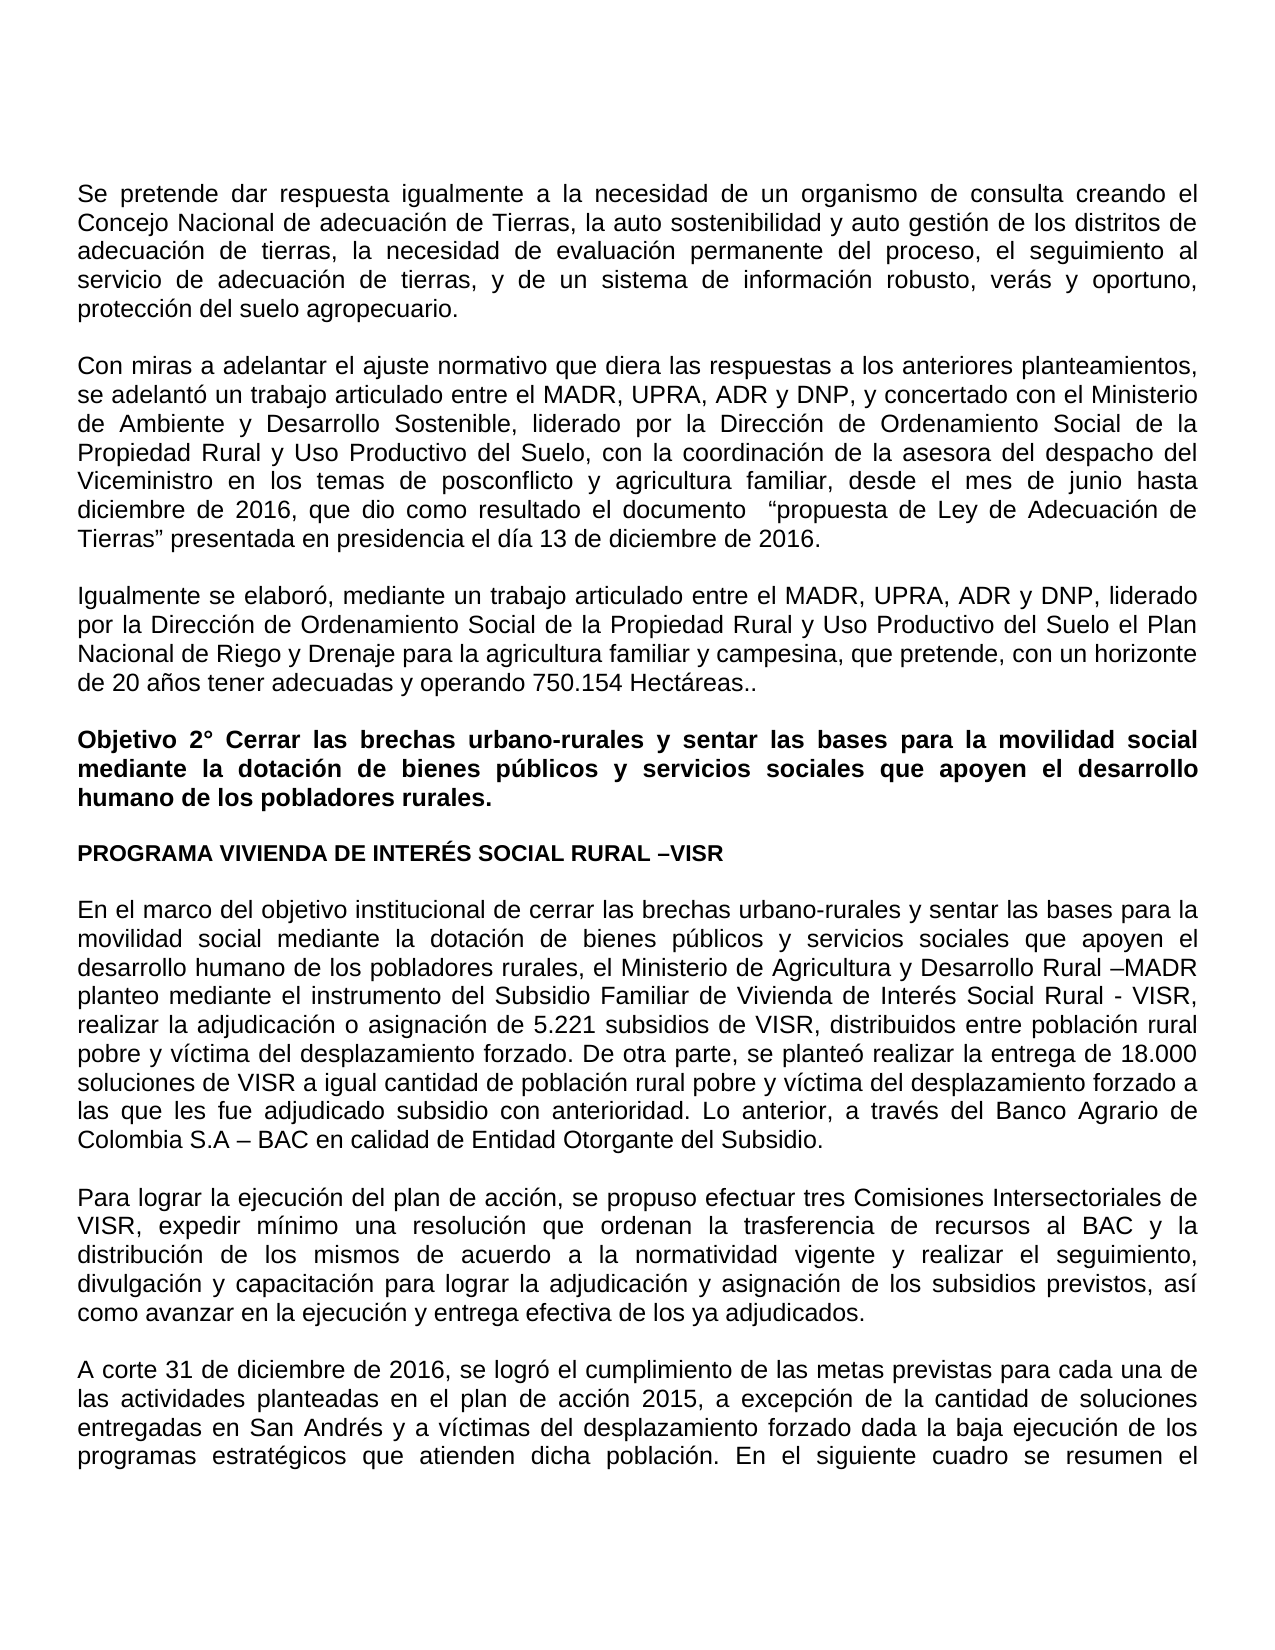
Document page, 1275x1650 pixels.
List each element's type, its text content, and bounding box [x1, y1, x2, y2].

text PROGRAMA VIVIENDA DE INTERÉS SOCIAL RURAL –VISR [77, 840, 1200, 866]
text Se pretende dar respuesta igualmente a la necesidad de un organismo de consulta creando el Concejo Nacional de adecuación de Tierras, la auto sostenibilidad y auto gestión de los distritos de adecuación de tierras, la necesidad de evaluación permanente del proceso, el seguimiento al servicio de adecuación de tierras, y de un sistema de información robusto, verás y oportuno, protección del suelo agropecuario. [77, 179, 1200, 322]
text En el marco del objetivo institucional de cerrar las brechas urbano-rurales y sentar las bases para la movilidad social mediante la dotación de bienes públicos y servicios sociales que apoyen el desarrollo humano de los pobladores rurales, el Ministerio de Agricultura y Desarrollo Rural –MADR planteo mediante el instrumento del Subsidio Familiar de Vivienda de Interés Social Rural - VISR, realizar la adjudicación o asignación de 5.221 subsidios de VISR, distribuidos entre población rural pobre y víctima del desplazamiento forzado. De otra parte, se planteó realizar la entrega de 18.000 soluciones de VISR a igual cantidad de población rural pobre y víctima del desplazamiento forzado a las que les fue adjudicado subsidio con anterioridad. Lo anterior, a través del Banco Agrario de Colombia S.A – BAC en calidad de Entidad Otorgante del Subsidio. [77, 895, 1200, 1154]
text Para lograr la ejecución del plan de acción, se propuso efectuar tres Comisiones Intersectoriales de VISR, expedir mínimo una resolución que ordenan la trasferencia de recursos al BAC y la distribución de los mismos de acuerdo a la normatividad vigente y realizar el seguimiento, divulgación y capacitación para lograr la adjudicación y asignación de los subsidios previstos, así como avanzar en la ejecución y entrega efectiva de los ya adjudicados. [77, 1183, 1200, 1326]
text Igualmente se elaboró, mediante un trabajo articulado entre el MADR, UPRA, ADR y DNP, liderado por la Dirección de Ordenamiento Social de la Propiedad Rural y Uso Productivo del Suelo el Plan Nacional de Riego y Drenaje para la agricultura familiar y campesina, que pretende, con un horizonte de 20 años tener adecuadas y operando 750.154 Hectáreas.. [77, 581, 1200, 696]
text Con miras a adelantar el ajuste normativo que diera las respuestas a los anteriores planteamientos, se adelantó un trabajo articulado entre el MADR, UPRA, ADR y DNP, y concertado con el Ministerio de Ambiente y Desarrollo Sostenible, liderado por la Dirección de Ordenamiento Social de la Propiedad Rural y Uso Productivo del Suelo, con la coordinación de la asesora del despacho del Viceministro en los temas de posconflicto y agricultura familiar, desde el mes de junio hasta diciembre de 2016, que dio como resultado el documento “propuesta de Ley de Adecuación de Tierras” presentada en presidencia el día 13 de diciembre de 2016. [77, 351, 1200, 552]
text A corte 31 de diciembre de 2016, se logró el cumplimiento de las metas previstas para cada una de las actividades planteadas en el plan de acción 2015, a excepción de la cantidad de soluciones entregadas en San Andrés y a víctimas del desplazamiento forzado dada la baja ejecución de los programas estratégicos que atienden dicha población. En el siguiente cuadro se resumen el [77, 1355, 1200, 1470]
text Objetivo 2° Cerrar las brechas urbano-rurales y sentar las bases para la movilidad social mediante la dotación de bienes públicos y servicios sociales que apoyen el desarrollo humano de los pobladores rurales. [77, 725, 1200, 811]
